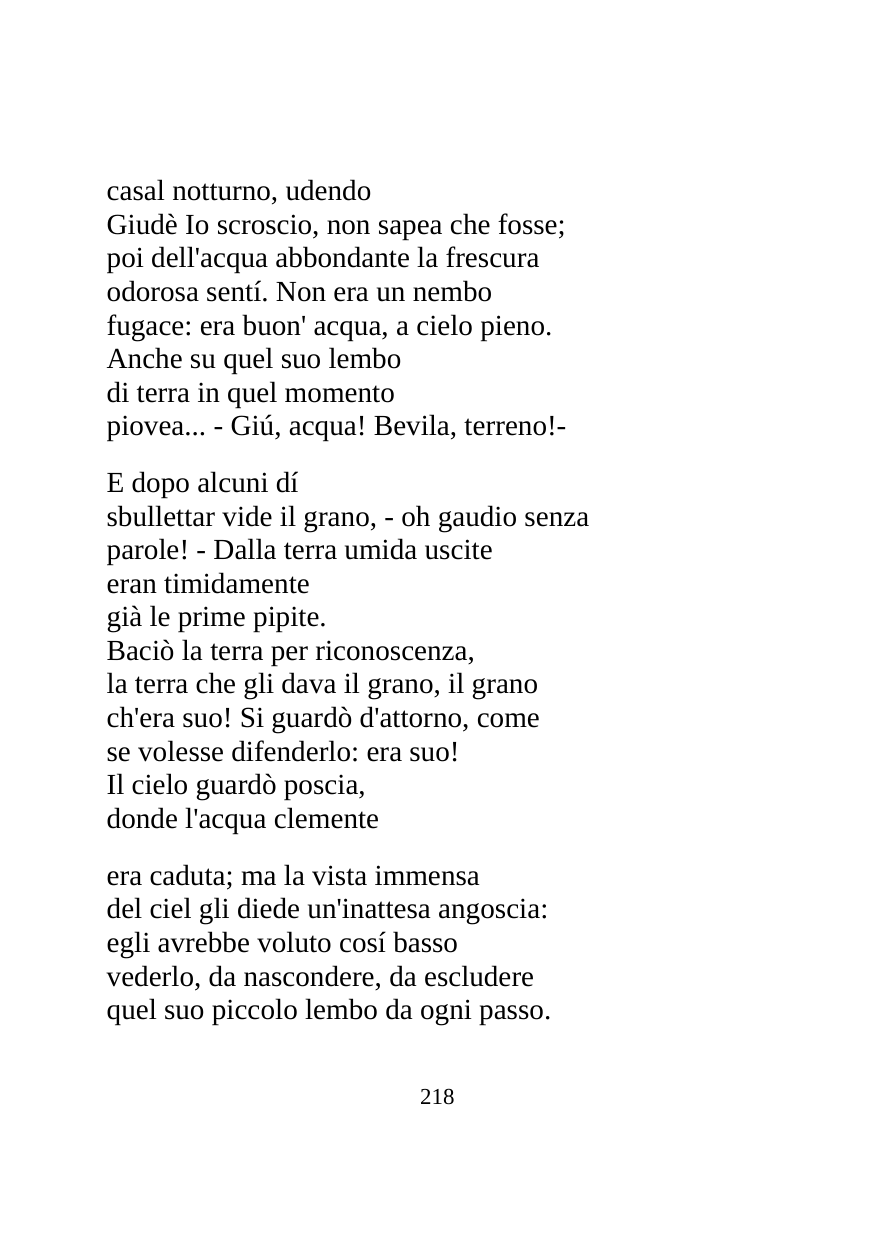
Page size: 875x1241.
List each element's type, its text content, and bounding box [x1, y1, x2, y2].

text di terra in quel momento [106, 375, 768, 408]
text casal notturno, udendo [106, 173, 768, 207]
text quel suo piccolo lembo da ogni passo. [106, 992, 768, 1026]
text fugace: era buon' acqua, a cielo pieno. [106, 308, 768, 341]
text eran timidamente [106, 566, 768, 599]
text donde l'acqua clemente [106, 801, 768, 834]
text odorosa sentí. Non era un nembo [106, 274, 768, 308]
text era caduta; ma la vista immensa [106, 858, 768, 892]
text del ciel gli diede un'inattesa angoscia: [106, 892, 768, 925]
text Il cielo guardò poscia, [106, 767, 768, 801]
text E dopo alcuni dí [106, 465, 768, 499]
text ch'era suo! Si guardò d'attorno, come [106, 700, 768, 734]
text già le prime pipite. [106, 599, 768, 633]
text parole! - Dalla terra umida uscite [106, 532, 768, 566]
text poi dell'acqua abbondante la frescura [106, 241, 768, 274]
text egli avrebbe voluto cosí basso [106, 925, 768, 959]
text sbullettar vide il grano, - oh gaudio senza [106, 499, 768, 532]
text Anche su quel suo lembo [106, 341, 768, 375]
text piovea... - Giú, acqua! Bevila, terreno!- [106, 408, 768, 442]
text Baciò la terra per riconoscenza, [106, 633, 768, 667]
text se volesse difenderlo: era suo! [106, 734, 768, 767]
text Giudè Io scroscio, non sapea che fosse; [106, 207, 768, 241]
text vederlo, da nascondere, da escludere [106, 959, 768, 992]
text la terra che gli dava il grano, il grano [106, 667, 768, 700]
